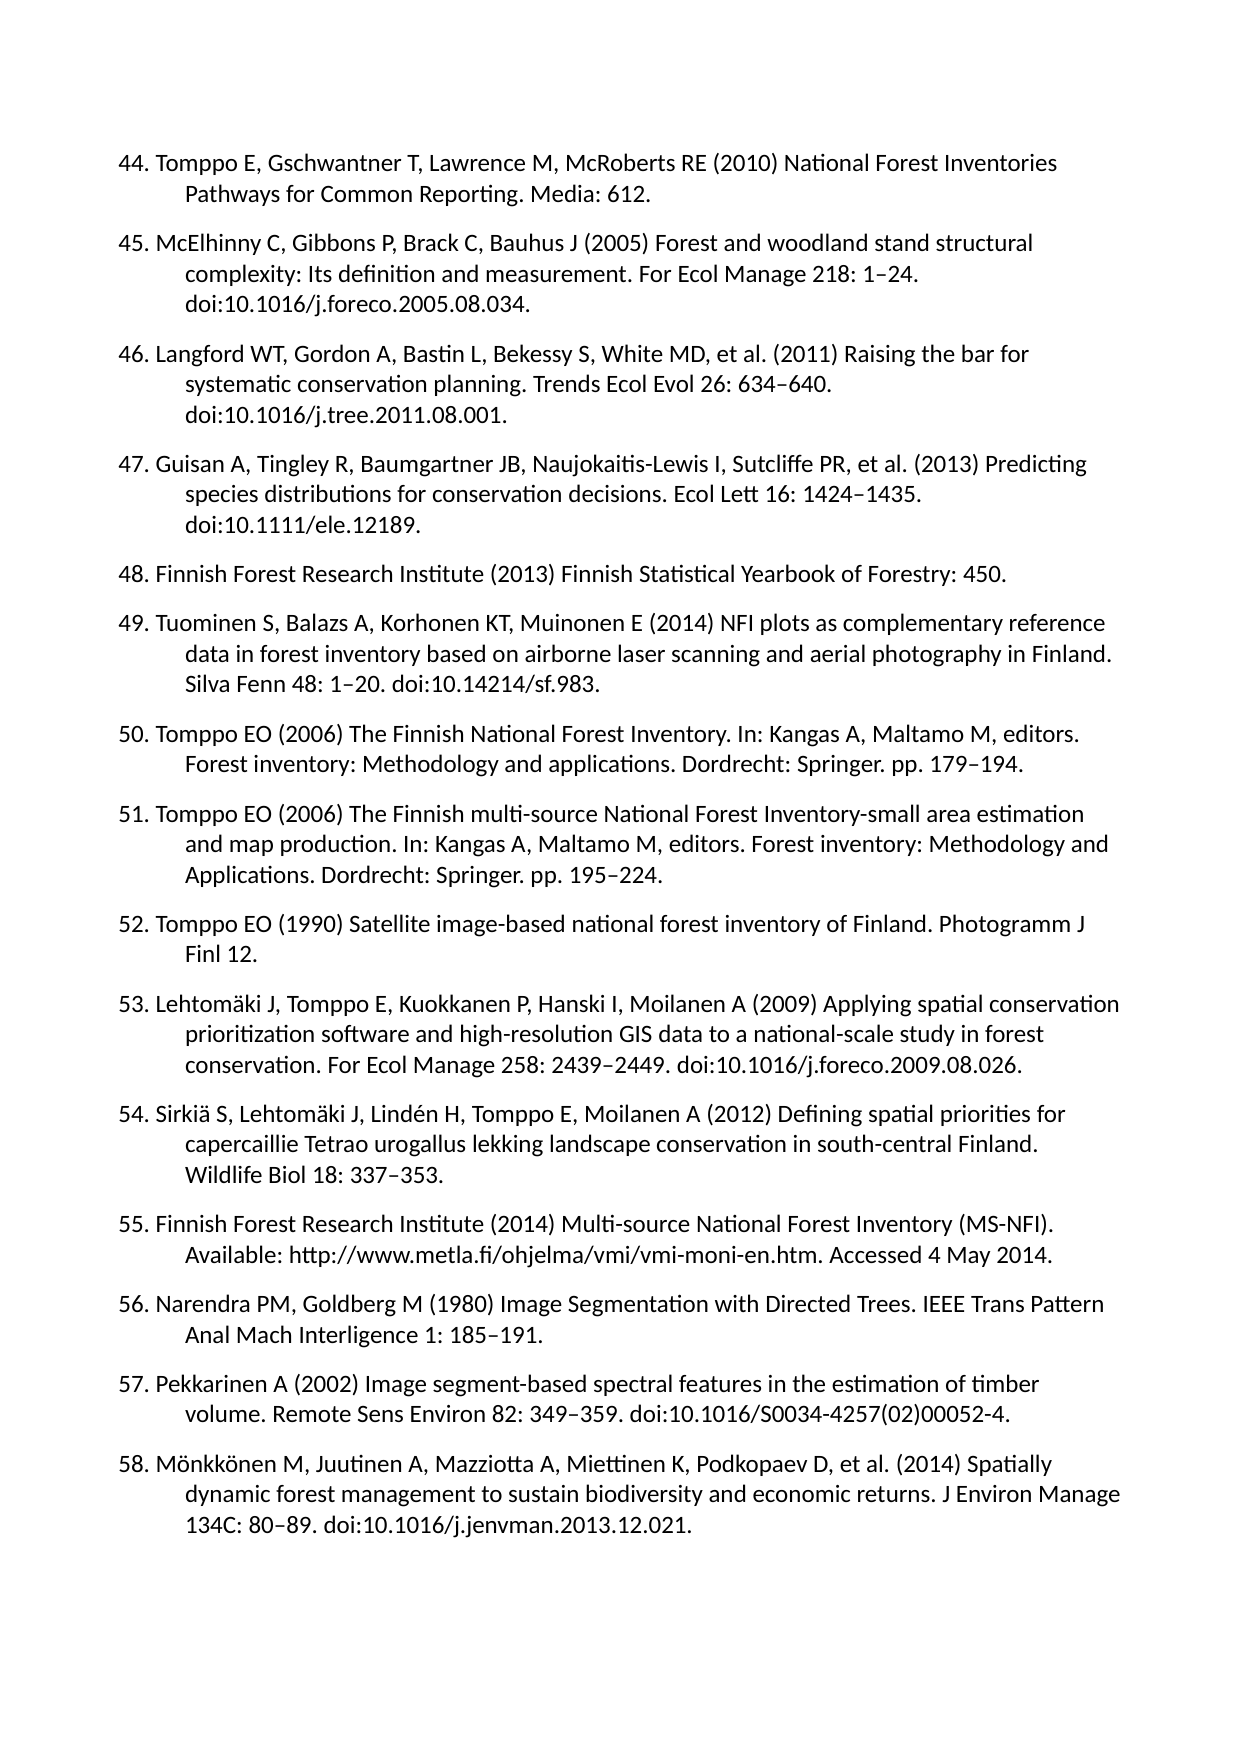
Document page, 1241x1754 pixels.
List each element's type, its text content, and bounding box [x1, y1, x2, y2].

text 51. Tomppo EO (2006) The Finnish multi-source National Forest Inventory-small area estimation and map production. In: Kangas A, Maltamo M, editors. Forest inventory: Methodology and Applications. Dordrecht: Springer. pp. 195–224. [118, 798, 1122, 889]
text 54. Sirkiä S, Lehtomäki J, Lindén H, Tomppo E, Moilanen A (2012) Defining spatial priorities for capercaillie Tetrao urogallus lekking landscape conservation in south-central Finland. Wildlife Biol 18: 337–353. [118, 1098, 1122, 1190]
text 52. Tomppo EO (1990) Satellite image-based national forest inventory of Finland. Photogramm J Finl 12. [118, 908, 1122, 969]
text 44. Tomppo E, Gschwantner T, Lawrence M, McRoberts RE (2010) National Forest Inventories Pathways for Common Reporting. Media: 612. [118, 148, 1122, 209]
text 57. Pekkarinen A (2002) Image segment-based spectral features in the estimation of timber volume. Remote Sens Environ 82: 349–359. doi:10.1016/S0034-4257(02)00052-4. [118, 1368, 1122, 1429]
text 46. Langford WT, Gordon A, Bastin L, Bekessy S, White MD, et al. (2011) Raising the bar for systematic conservation planning. Trends Ecol Evol 26: 634–640. doi:10.1016/j.tree.2011.08.001. [118, 338, 1122, 429]
text 45. McElhinny C, Gibbons P, Brack C, Bauhus J (2005) Forest and woodland stand structural complexity: Its definition and measurement. For Ecol Manage 218: 1–24. doi:10.1016/j.foreco.2005.08.034. [118, 227, 1122, 319]
text 53. Lehtomäki J, Tomppo E, Kuokkanen P, Hanski I, Moilanen A (2009) Applying spatial conservation prioritization software and high-resolution GIS data to a national-scale study in forest conservation. For Ecol Manage 258: 2439–2449. doi:10.1016/j.foreco.2009.08.026. [118, 988, 1122, 1079]
text 50. Tomppo EO (2006) The Finnish National Forest Inventory. In: Kangas A, Maltamo M, editors. Forest inventory: Methodology and applications. Dordrecht: Springer. pp. 179–194. [118, 718, 1122, 779]
text 48. Finnish Forest Research Institute (2013) Finnish Statistical Yearbook of Forestry: 450. [118, 558, 1122, 589]
text 58. Mönkkönen M, Juutinen A, Mazziotta A, Miettinen K, Podkopaev D, et al. (2014) Spatially dynamic forest management to sustain biodiversity and economic returns. J Environ Manage 134C: 80–89. doi:10.1016/j.jenvman.2013.12.021. [118, 1448, 1122, 1539]
text 49. Tuominen S, Balazs A, Korhonen KT, Muinonen E (2014) NFI plots as complementary reference data in forest inventory based on airborne laser scanning and aerial photography in Finland. Silva Fenn 48: 1–20. doi:10.14214/sf.983. [118, 608, 1122, 699]
text 56. Narendra PM, Goldberg M (1980) Image Segmentation with Directed Trees. IEEE Trans Pattern Anal Mach Interligence 1: 185–191. [118, 1288, 1122, 1349]
text 47. Guisan A, Tingley R, Baumgartner JB, Naujokaitis-Lewis I, Sutcliffe PR, et al. (2013) Predicting species distributions for conservation decisions. Ecol Lett 16: 1424–1435. doi:10.1111/ele.12189. [118, 448, 1122, 539]
text 55. Finnish Forest Research Institute (2014) Multi-source National Forest Inventory (MS-NFI). Available: http://www.metla.fi/ohjelma/vmi/vmi-moni-en.htm. Accessed 4 May 2014. [118, 1208, 1122, 1269]
